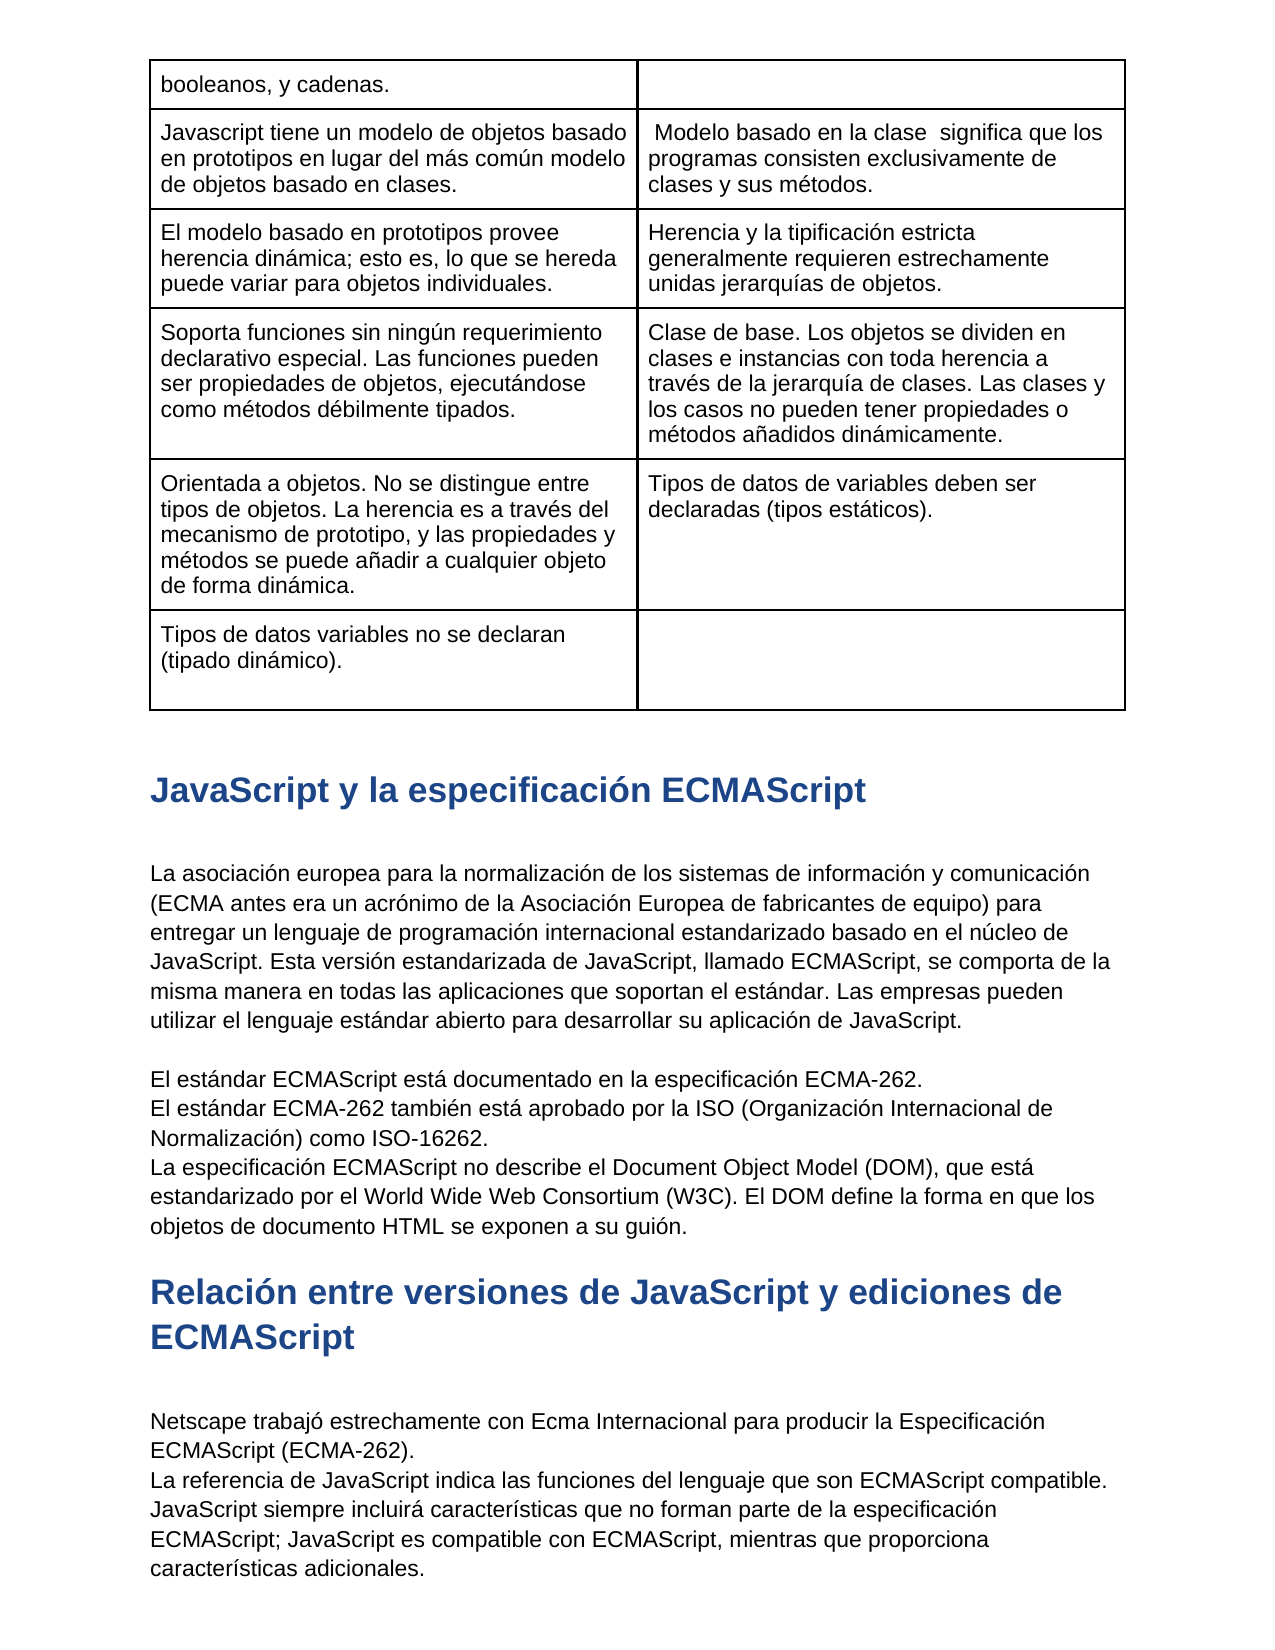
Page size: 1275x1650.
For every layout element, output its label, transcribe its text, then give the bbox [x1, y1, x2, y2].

table_cell Orientada a objetos. No se distingue entre tipos de objetos. La herencia es a través del mecanismo de prototipo, y las propiedades y métodos se puede añadir a cualquier objeto de forma dinámica. [151, 460, 636, 609]
text El estándar ECMAScript está documentado en la especificación ECMA-262. [150, 1067, 1125, 1092]
table_cell El modelo basado en prototipos provee herencia dinámica; esto es, lo que se hereda puede variar para objetos individuales. [151, 210, 636, 307]
table_cell Clase de base. Los objetos se dividen en clases e instancias con toda herencia a través de la jerarquía de clases. Las clases y los casos no pueden tener propiedades o métodos añadidos dinámicamente. [639, 309, 1124, 458]
text Netscape trabajó estrechamente con Ecma Internacional para producir la Especificación ECMAScript (ECMA-262). [150, 1409, 1125, 1464]
table_cell Tipos de datos variables no se declaran (tipado dinámico). [151, 611, 636, 709]
text La asociación europea para la normalización de los sistemas de información y comunicación (ECMA antes era un acrónimo de la Asociación Europea de fabricantes de equipo) para entregar un lenguaje de programación internacional estandarizado basado en el núcleo de JavaScript. Esta versión estandarizada de JavaScript, llamado ECMAScript, se comporta de la misma manera en todas las aplicaciones que soportan el estándar. Las empresas pueden utilizar el lenguaje estándar abierto para desarrollar su aplicación de JavaScript. [150, 861, 1125, 1033]
table_cell Modelo basado en la clase significa que los programas consisten exclusivamente de clases y sus métodos. [639, 110, 1124, 207]
text La especificación ECMAScript no describe el Document Object Model (DOM), que está estandarizado por el World Wide Web Consortium (W3C). El DOM define la forma en que los objetos de documento HTML se exponen a su guión. [150, 1155, 1125, 1239]
table_cell booleanos, y cadenas. [151, 61, 636, 108]
table_cell [639, 61, 1124, 108]
table_cell [639, 611, 1124, 709]
text El estándar ECMA-262 también está aprobado por la ISO (Organización Internacional de Normalización) como ISO-16262. [150, 1096, 1125, 1151]
table_cell Tipos de datos de variables deben ser declaradas (tipos estáticos). [639, 460, 1124, 609]
table_cell Javascript tiene un modelo de objetos basado en prototipos en lugar del más común modelo de objetos basado en clases. [151, 110, 636, 207]
table_cell Soporta funciones sin ningún requerimiento declarativo especial. Las funciones pueden ser propiedades de objetos, ejecutándose como métodos débilmente tipados. [151, 309, 636, 458]
text Relación entre versiones de JavaScript y ediciones de ECMAScript [150, 1272, 1125, 1357]
text JavaScript y la especificación ECMAScript [150, 770, 1125, 809]
text JavaScript siempre incluirá características que no forman parte de la especificación ECMAScript; JavaScript es compatible con ECMAScript, mientras que proporciona características adicionales. [150, 1497, 1125, 1581]
text La referencia de JavaScript indica las funciones del lenguaje que son ECMAScript compatible. [150, 1467, 1125, 1493]
table_cell Herencia y la tipificación estricta generalmente requieren estrechamente unidas jerarquías de objetos. [639, 210, 1124, 307]
